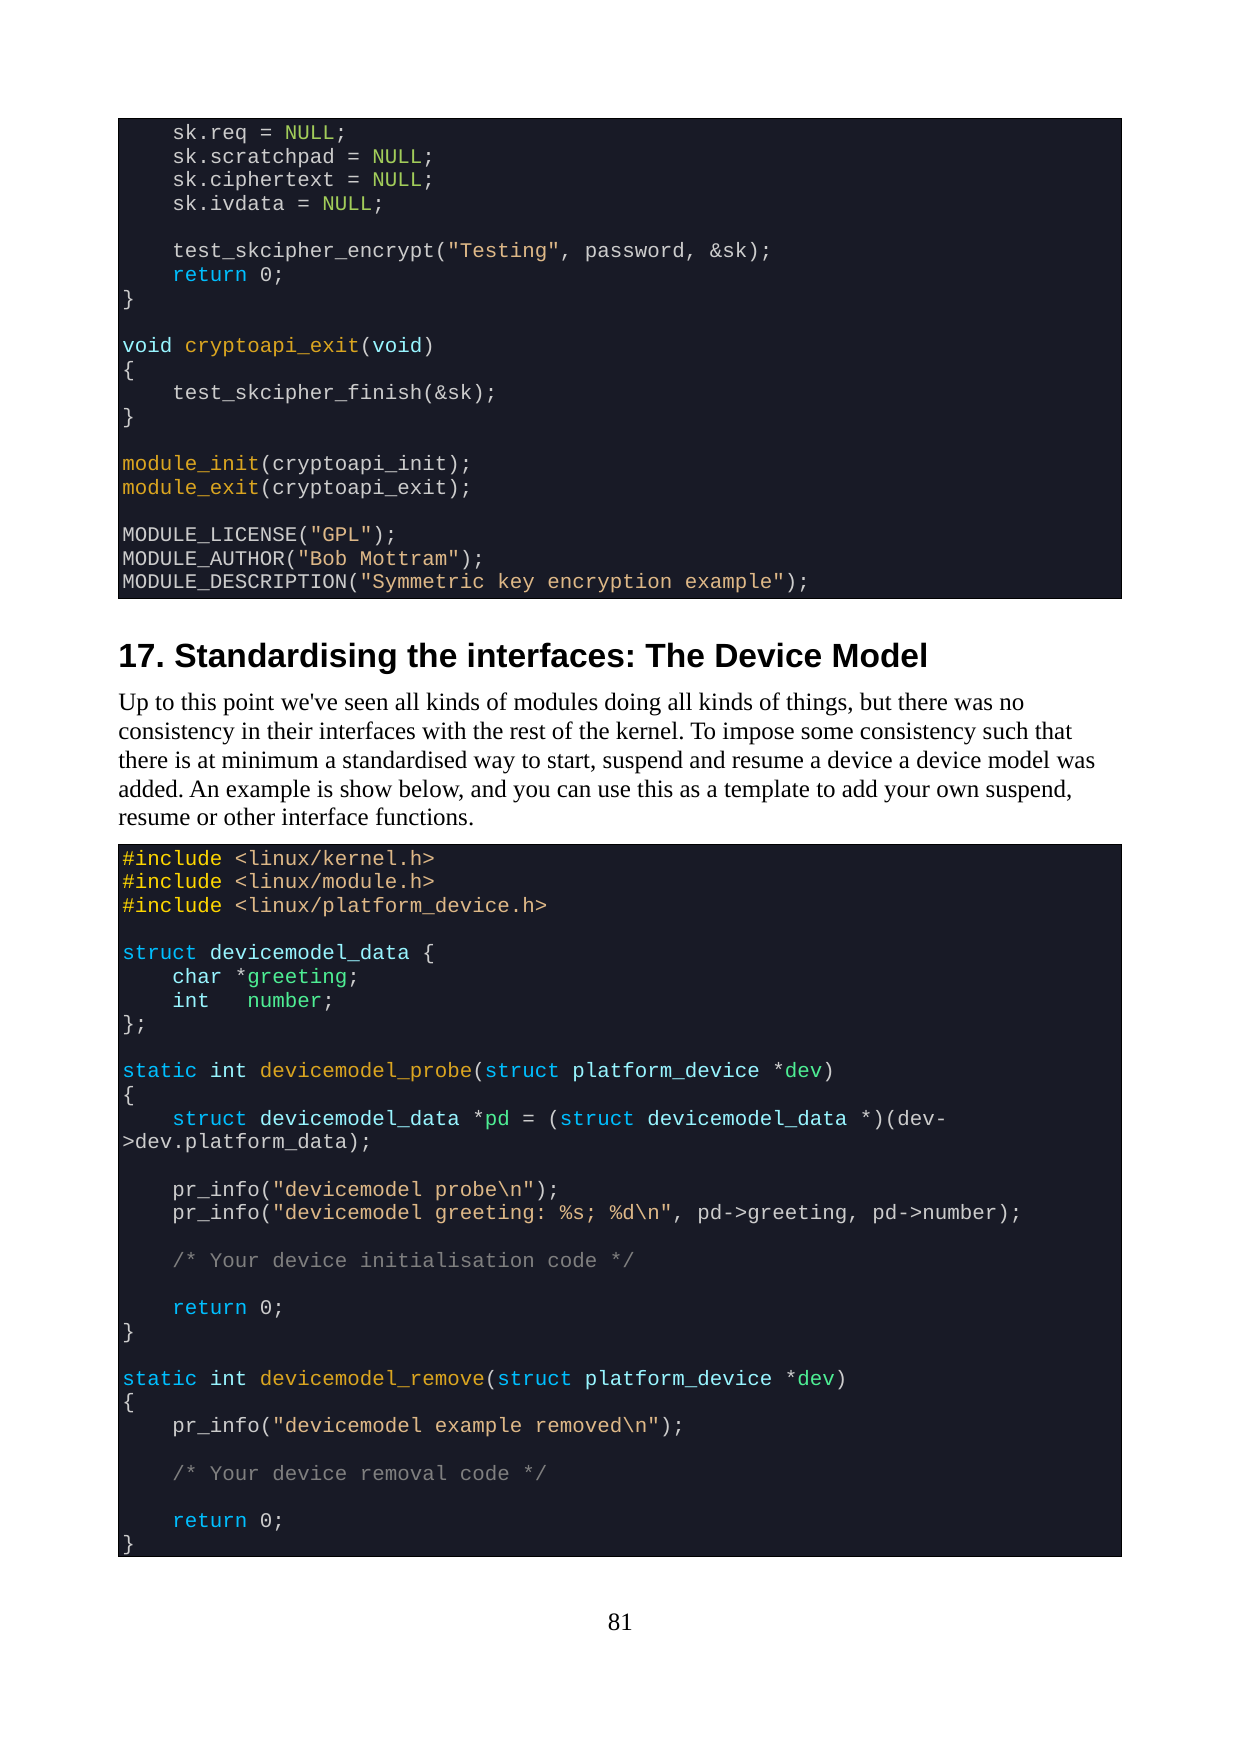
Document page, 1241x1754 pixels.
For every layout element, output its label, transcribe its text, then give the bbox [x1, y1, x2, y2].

text char *greeting; [119, 962, 1121, 986]
text } [119, 1529, 1121, 1556]
text int number; [119, 986, 1121, 1009]
text test_skcipher_finish(&sk); [119, 378, 1121, 402]
text sk.req = NULL; [119, 119, 1121, 142]
text /* Your device removal code */ [119, 1458, 1121, 1482]
text MODULE_AUTHOR("Bob Mottram"); [119, 544, 1121, 567]
text module_init(cryptoapi_init); [119, 449, 1121, 473]
text sk.scratchpad = NULL; [119, 142, 1121, 165]
text return 0; [119, 260, 1121, 284]
text #include <linux/module.h> [119, 867, 1121, 891]
text static int devicemodel_remove(struct platform_device *dev) [119, 1364, 1121, 1388]
text } [119, 284, 1121, 307]
text #include <linux/kernel.h> [119, 845, 1121, 867]
text }; [119, 1009, 1121, 1033]
text } [119, 1317, 1121, 1340]
text sk.ivdata = NULL; [119, 189, 1121, 213]
text struct devicemodel_data { [119, 938, 1121, 962]
text { [119, 1388, 1121, 1411]
text } [119, 402, 1121, 426]
text { [119, 354, 1121, 378]
text static int devicemodel_probe(struct platform_device *dev) [119, 1057, 1121, 1080]
text test_skcipher_encrypt("Testing", password, &sk); [119, 236, 1121, 260]
text sk.ciphertext = NULL; [119, 165, 1121, 189]
text MODULE_DESCRIPTION("Symmetric key encryption example"); [119, 567, 1121, 598]
text /* Your device initialisation code */ [119, 1246, 1121, 1269]
text Up to this point we've seen all kinds of modules doing all kinds of things, but there was no consistency in their interfaces with the rest of the kernel. To impose some consistency such that there is at minimum a standardised way to start, suspend and resume a device a device model was added. An example is show below, and you can use this as a template to add your own suspend, resume or other interface functions. [118, 687, 1122, 831]
text pr_info("devicemodel greeting: %s; %d\n", pd->greeting, pd->number); [119, 1198, 1121, 1222]
text { [119, 1080, 1121, 1104]
text #include <linux/platform_device.h> [119, 891, 1121, 915]
text module_exit(cryptoapi_exit); [119, 473, 1121, 496]
text void cryptoapi_exit(void) [119, 331, 1121, 354]
text MODULE_LICENSE("GPL"); [119, 520, 1121, 544]
text pr_info("devicemodel example removed\n"); [119, 1411, 1121, 1435]
text struct devicemodel_data *pd = (struct devicemodel_data *)(dev->dev.platform_data); [119, 1104, 1121, 1151]
text return 0; [119, 1506, 1121, 1529]
subtitle Standardising the interfaces: The Device Model [118, 636, 1122, 675]
text pr_info("devicemodel probe\n"); [119, 1175, 1121, 1198]
text return 0; [119, 1293, 1121, 1317]
